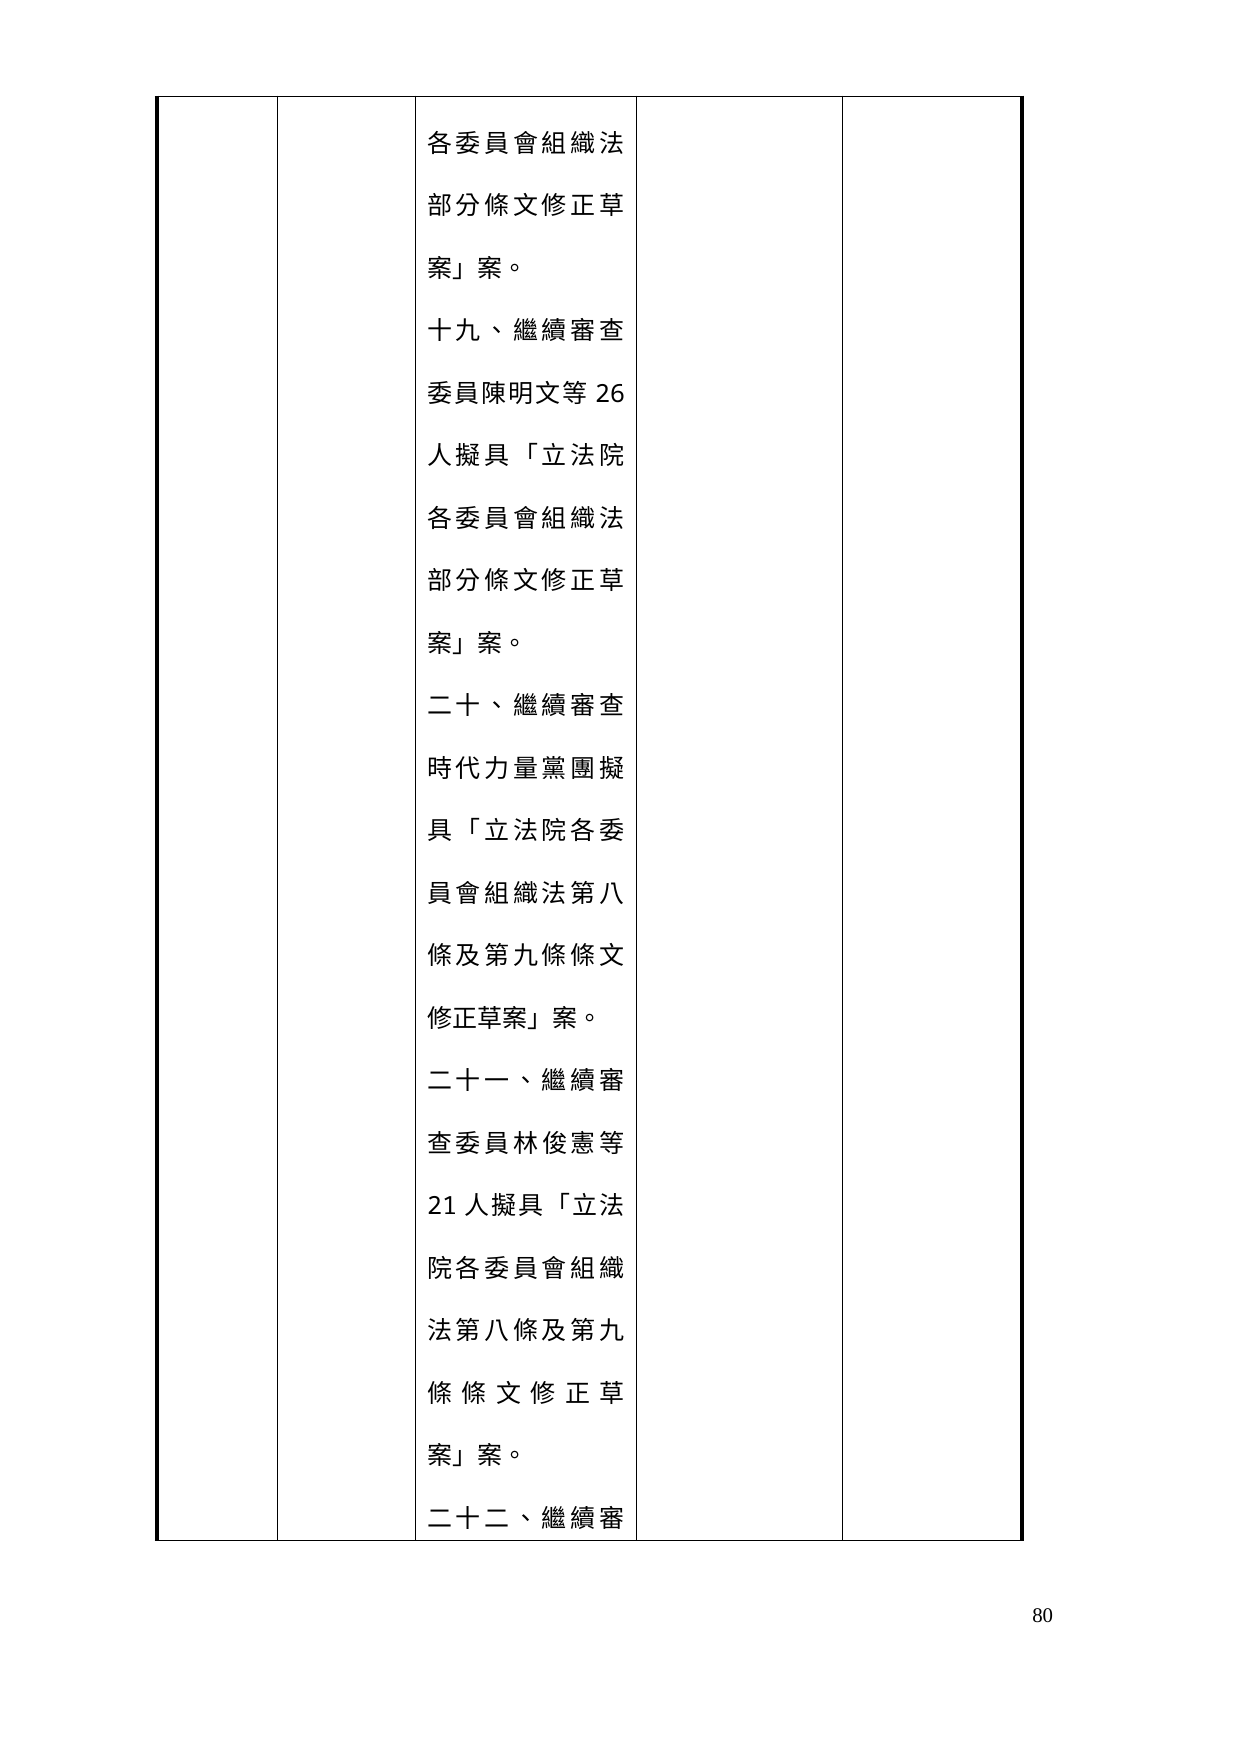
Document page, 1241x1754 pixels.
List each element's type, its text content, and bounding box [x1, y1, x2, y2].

table_cell [278, 97, 415, 1540]
table_cell [637, 97, 842, 1540]
table_cell [843, 97, 1020, 1540]
table_cell [159, 97, 277, 1540]
table_cell 各委員會組織法部分條文修正草案」案。 十九、繼續審查委員陳明文等26人擬具「立法院各委員會組織法部分條文修正草案」案。 二十、繼續審查時代力量黨團擬具「立法院各委員會組織法第八條及第九條條文修正草案」案。 二十一、繼續審查委員林俊憲等21人擬具「立法院各委員會組織法第八條及第九條條文修正草案」案。 二十二、繼續審 [416, 97, 636, 1540]
